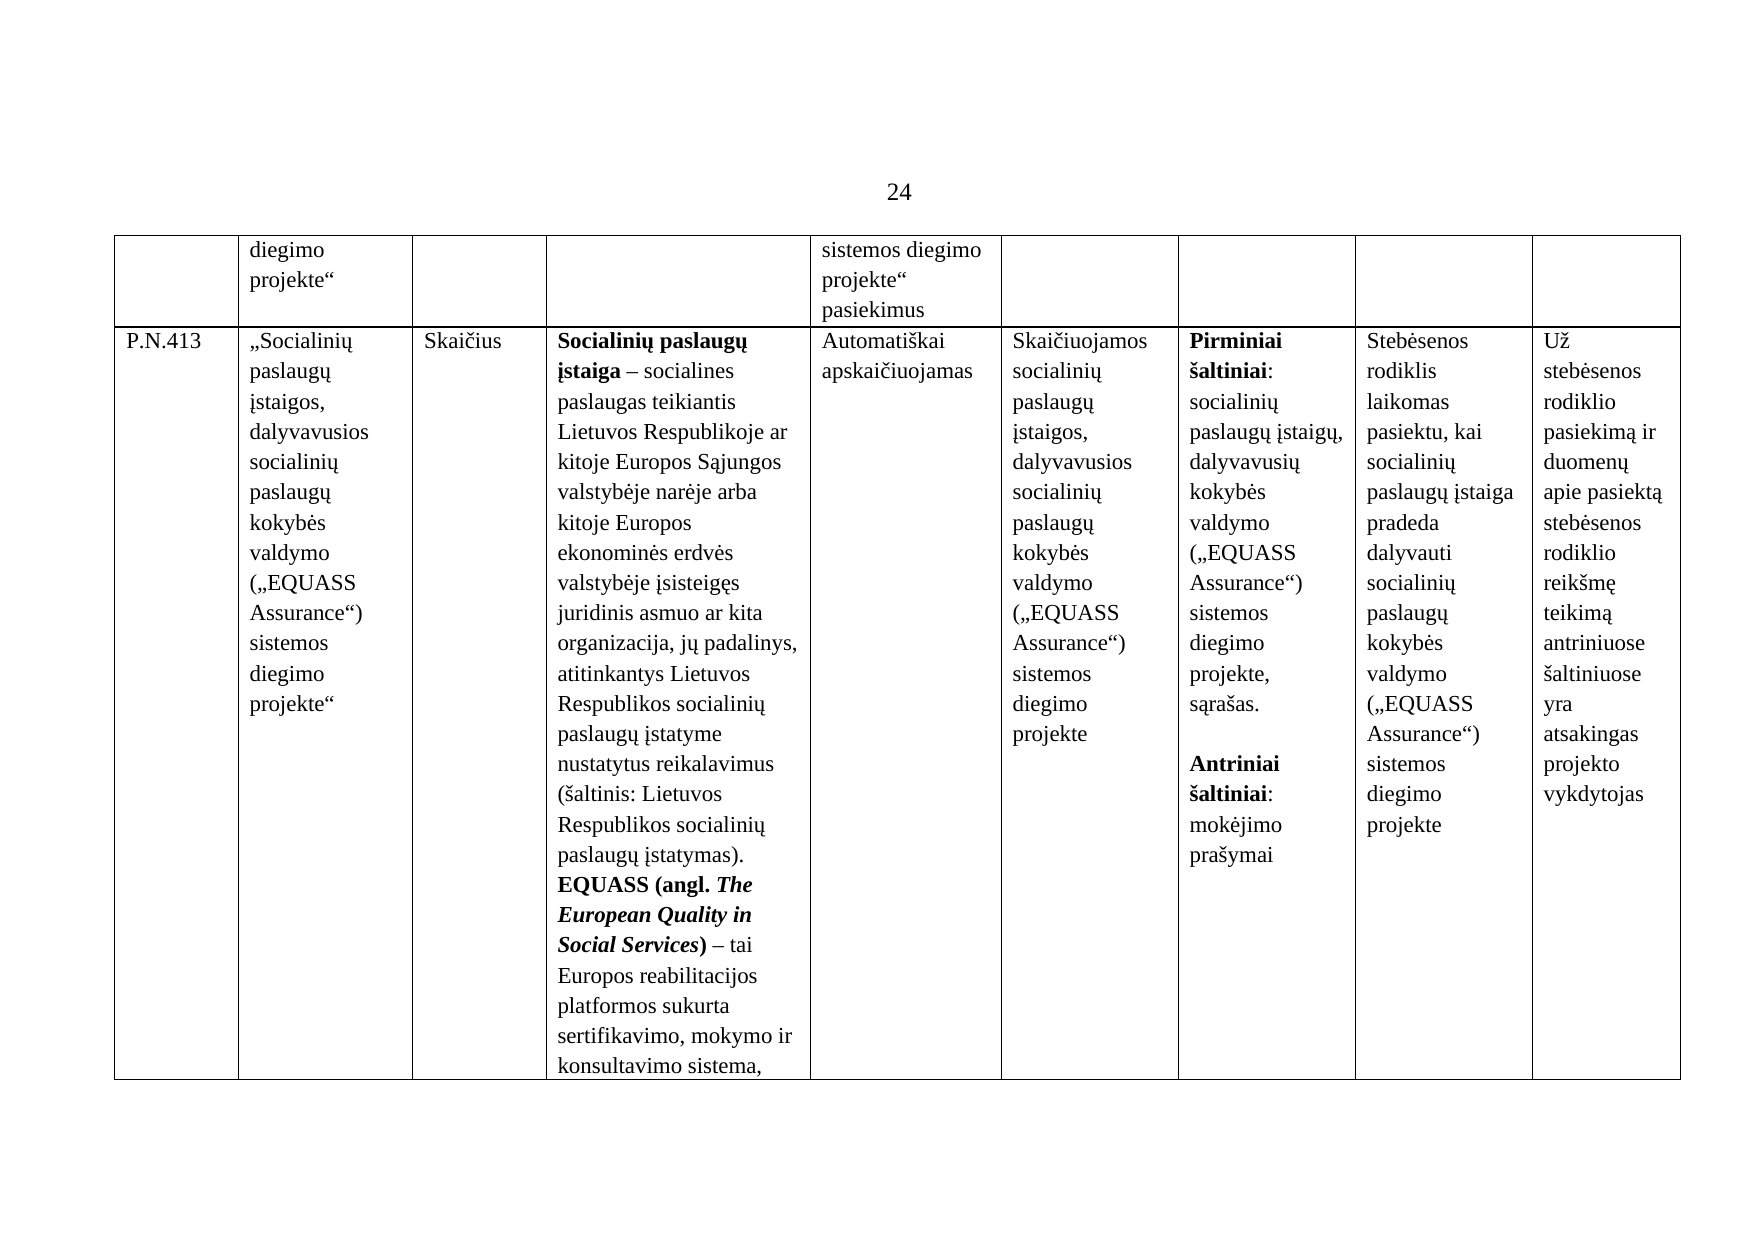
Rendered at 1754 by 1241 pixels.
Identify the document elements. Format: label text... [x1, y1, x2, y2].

table_cell Už stebėsenos rodiklio pasiekimą ir duomenų apie pasiektą stebėsenos rodiklio reikšmę teikimą antriniuose šaltiniuose yra atsakingas projekto vykdytojas [1533, 328, 1680, 1079]
table_cell [1533, 236, 1680, 326]
table_cell P.N.413 [115, 328, 238, 1079]
table_cell Skaičiuojamos socialinių paslaugų įstaigos, dalyvavusios socialinių paslaugų kokybės valdymo („EQUASS Assurance“) sistemos diegimo projekte [1002, 328, 1178, 1079]
table_cell diegimo projekte“ [239, 236, 412, 326]
table_cell [1356, 236, 1532, 326]
table_cell „Socialinių paslaugų įstaigos, dalyvavusios socialinių paslaugų kokybės valdymo („EQUASS Assurance“) sistemos diegimo projekte“ [239, 328, 412, 1079]
table_cell Skaičius [413, 328, 546, 1079]
table_cell [1002, 236, 1178, 326]
table_cell Pirminiai šaltiniai: socialinių paslaugų įstaigų, dalyvavusių kokybės valdymo („EQUASS Assurance“) sistemos diegimo projekte, sąrašas. Antriniai šaltiniai: mokėjimo prašymai [1179, 328, 1355, 1079]
table_cell [1179, 236, 1355, 326]
table_cell sistemos diegimo projekte“ pasiekimus [811, 236, 1001, 326]
table_cell Socialinių paslaugų įstaiga – socialines paslaugas teikiantis Lietuvos Respublikoje ar kitoje Europos Sąjungos valstybėje narėje arba kitoje Europos ekonominės erdvės valstybėje įsisteigęs juridinis asmuo ar kita organizacija, jų padalinys, atitinkantys Lietuvos Respublikos socialinių paslaugų įstatyme nustatytus reikalavimus (šaltinis: Lietuvos Respublikos socialinių paslaugų įstatymas). EQUASS (angl. The European Quality in Social Services) – tai Europos reabilitacijos platformos sukurta sertifikavimo, mokymo ir konsultavimo sistema, [547, 328, 810, 1079]
table_cell [547, 236, 810, 326]
table_cell Automatiškai apskaičiuojamas [811, 328, 1001, 1079]
table_cell [413, 236, 546, 326]
table_cell [115, 236, 238, 326]
table_cell Stebėsenos rodiklis laikomas pasiektu, kai socialinių paslaugų įstaiga pradeda dalyvauti socialinių paslaugų kokybės valdymo („EQUASS Assurance“) sistemos diegimo projekte [1356, 328, 1532, 1079]
